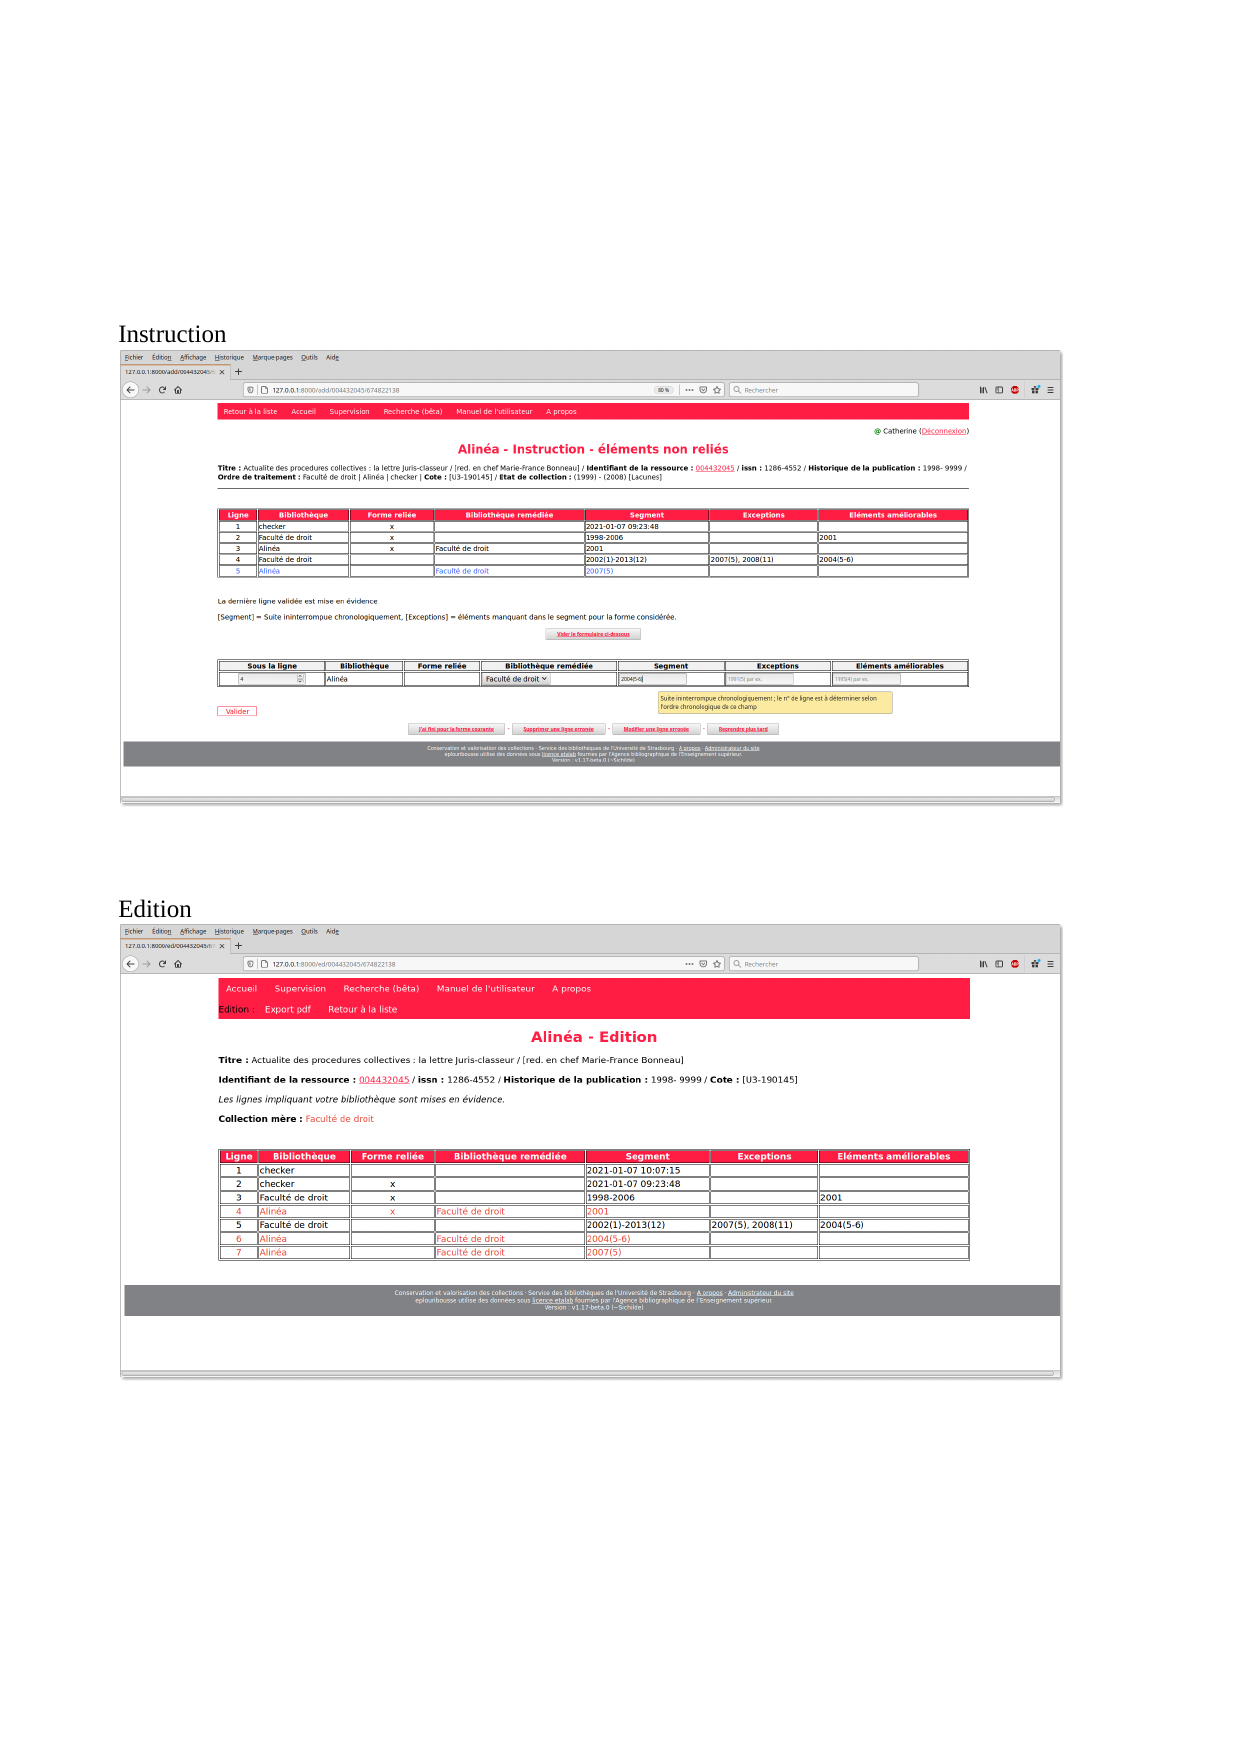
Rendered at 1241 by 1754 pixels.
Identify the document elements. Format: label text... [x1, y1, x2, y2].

text Edition [118, 894, 1122, 922]
text Instruction [118, 319, 1122, 348]
picture [118, 922, 1064, 1381]
picture [118, 348, 1064, 807]
